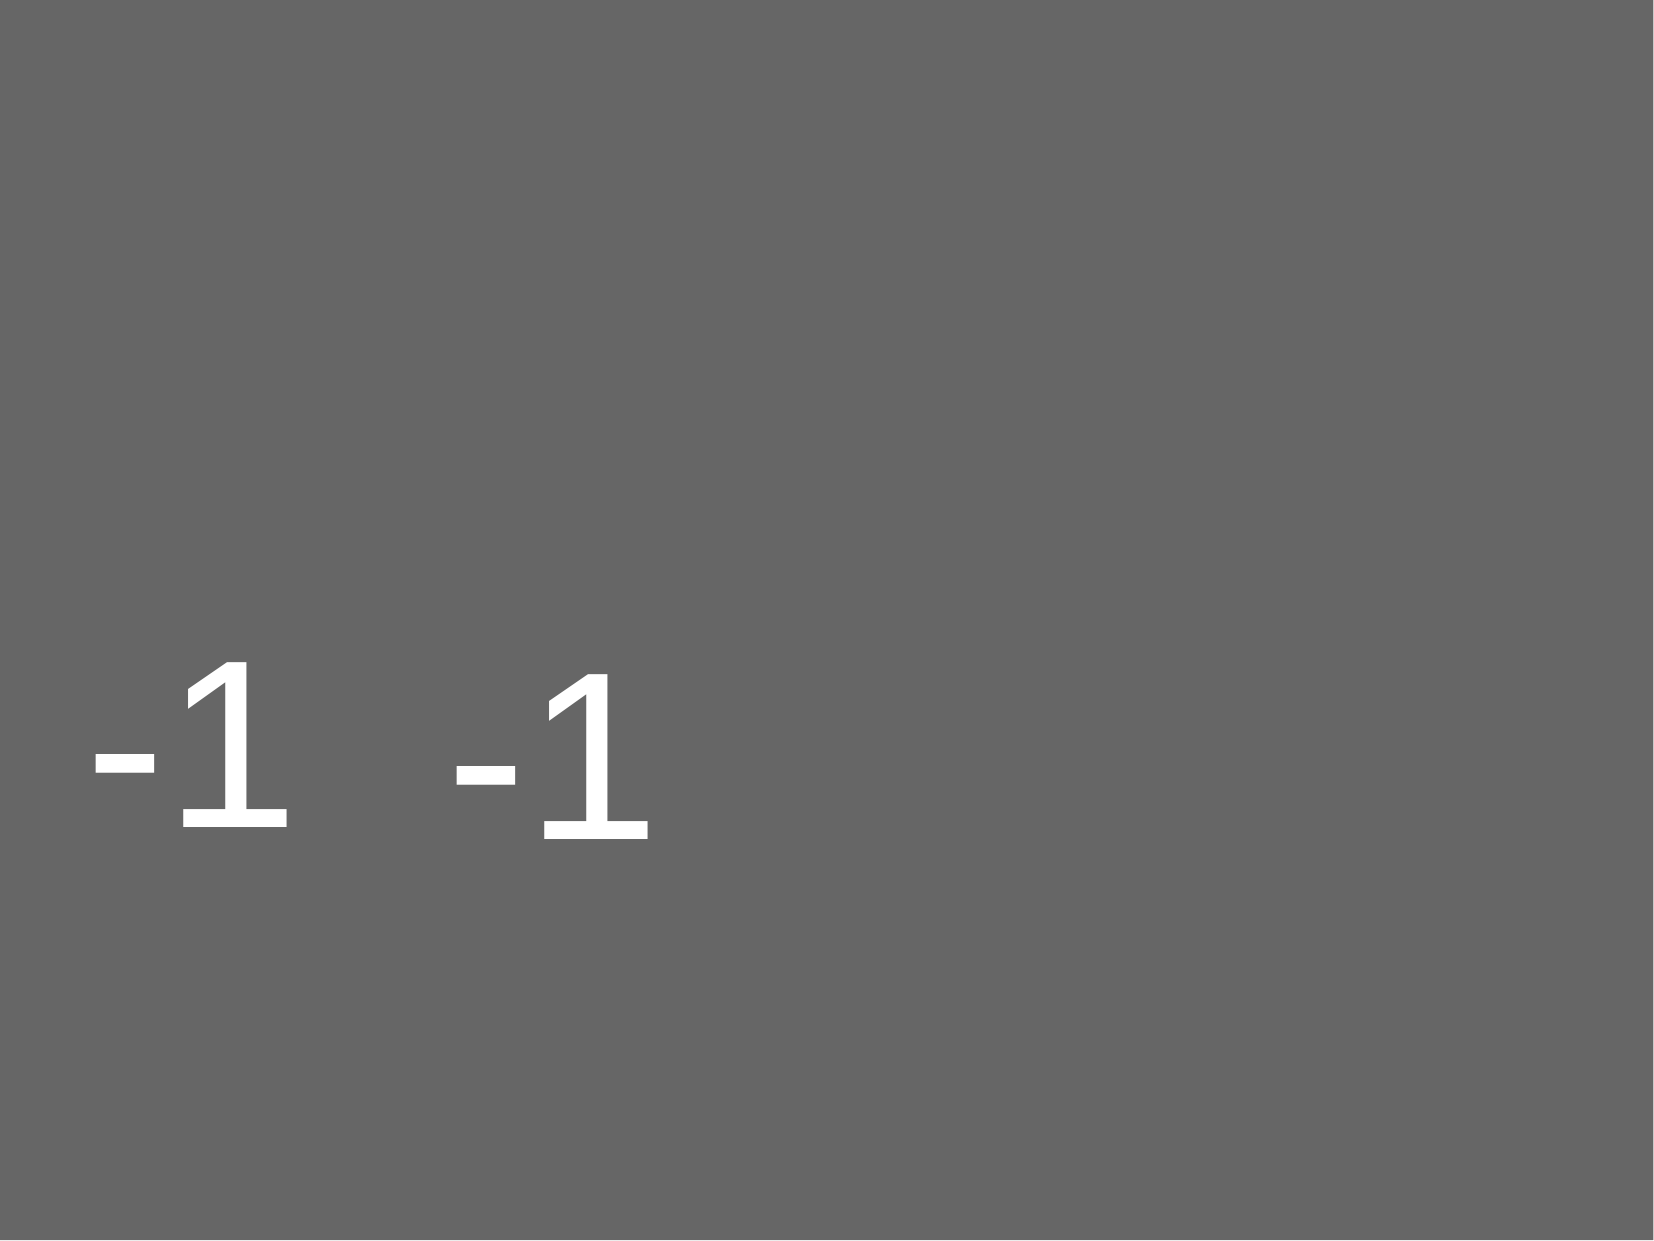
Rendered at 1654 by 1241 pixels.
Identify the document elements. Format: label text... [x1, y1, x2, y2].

text_box -1 [70, 603, 407, 886]
text_box -1 [432, 615, 768, 898]
text_box [0, 0, 1654, 1241]
